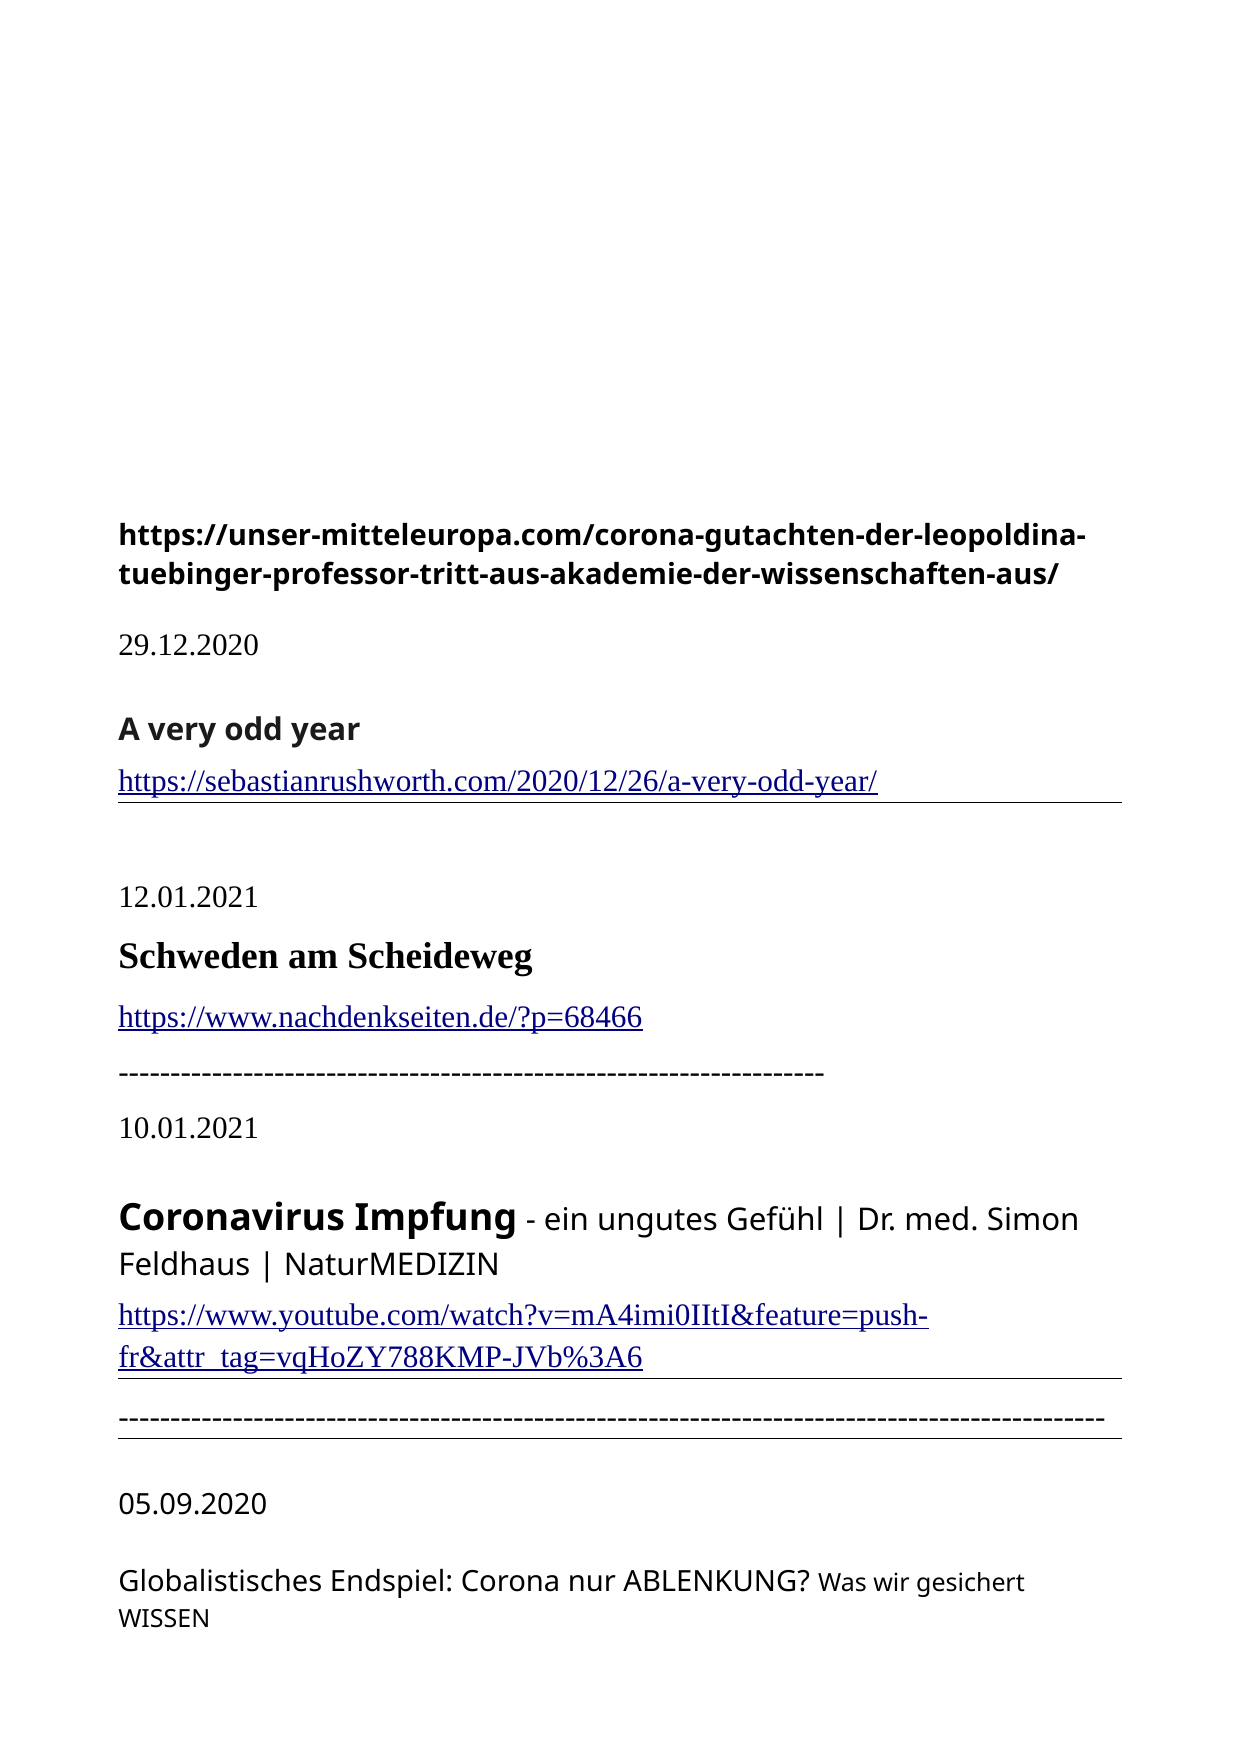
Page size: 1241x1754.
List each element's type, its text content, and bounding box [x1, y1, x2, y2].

text 29.12.2020 [118, 626, 1122, 662]
text https://www.youtube.com/watch?v=mA4imi0IItI&feature=push-fr&attr_tag=vqHoZY788KMP-JVb%3A6 [118, 1297, 1122, 1378]
text -------------------------------------------------------------------- [118, 1054, 1122, 1090]
subtitle Globalistisches Endspiel: Corona nur ABLENKUNG? Was wir gesichert WISSEN [118, 1561, 1122, 1634]
text Schweden am Scheideweg [118, 934, 1122, 977]
subtitle 05.09.2020 [118, 1483, 1122, 1523]
text https://sebastianrushworth.com/2020/12/26/a-very-odd-year/ [118, 762, 1122, 802]
subtitle A very odd year [118, 707, 1122, 749]
subtitle Coronavirus Impfung - ein ungutes Gefühl | Dr. med. Simon Feldhaus | NaturMEDIZIN [118, 1190, 1122, 1284]
text https://www.nachdenkseiten.de/?p=68466 [118, 998, 1122, 1034]
text ----------------------------------------------------------------------------------------------- [118, 1398, 1122, 1438]
text 10.01.2021 [118, 1109, 1122, 1146]
text https://unser-mitteleuropa.com/corona-gutachten-der-leopoldina-tuebinger-professor-tritt-aus-akademie-der-wissenschaften-aus/ [118, 514, 1122, 593]
text 12.01.2021 [118, 878, 1122, 914]
